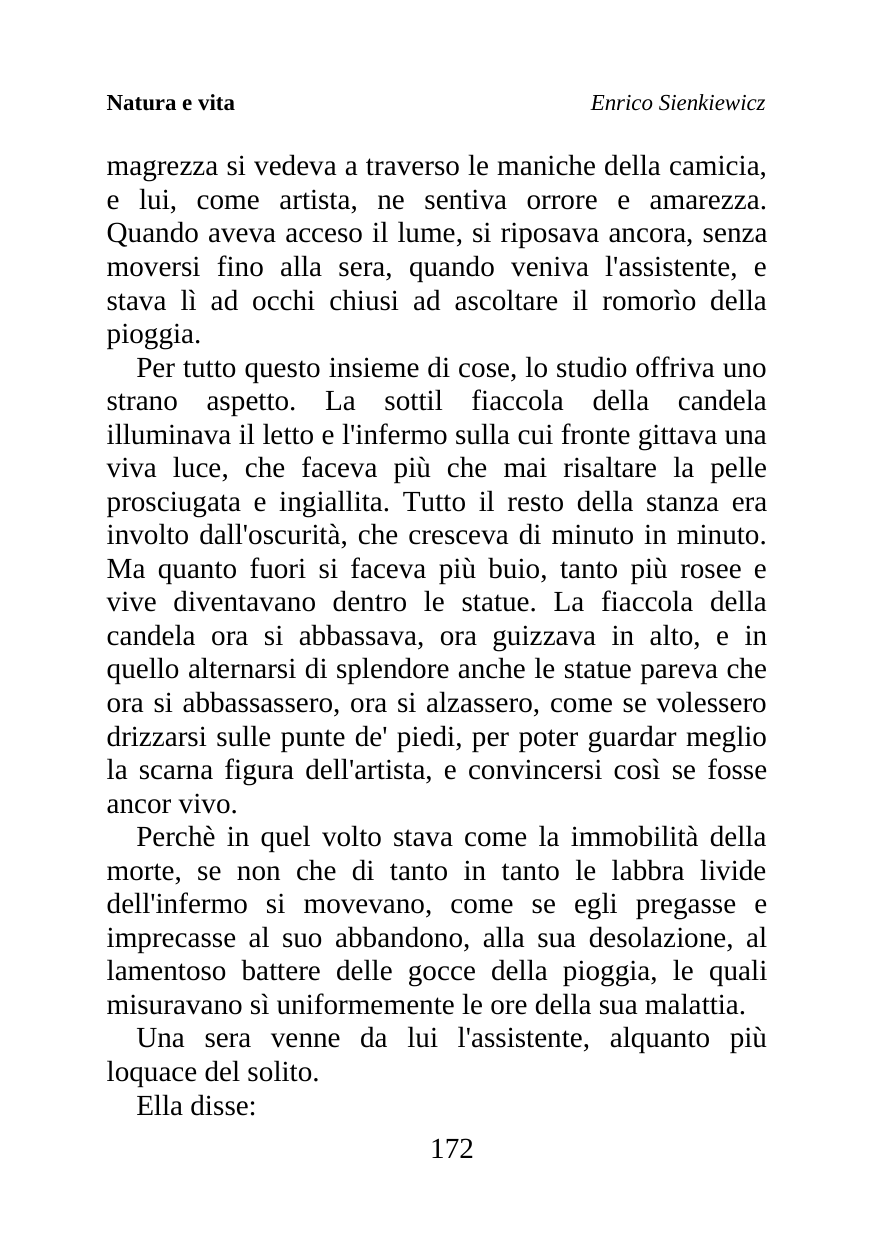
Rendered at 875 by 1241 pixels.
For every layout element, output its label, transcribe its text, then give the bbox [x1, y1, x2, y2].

text Ella disse: [106, 1088, 768, 1121]
text Per tutto questo insieme di cose, lo studio offriva uno strano aspetto. La sottil fiaccola della candela illuminava il letto e l'infermo sulla cui fronte gittava una viva luce, che faceva più che mai risaltare la pelle prosciugata e ingiallita. Tutto il resto della stanza era involto dall'oscurità, che cresceva di minuto in minuto. Ma quanto fuori si faceva più buio, tanto più rosee e vive diventavano dentro le statue. La fiaccola della candela ora si abbassava, ora guizzava in alto, e in quello alternarsi di splendore anche le statue pareva che ora si abbassassero, ora si alzassero, come se volessero drizzarsi sulle punte de' piedi, per poter guardar meglio la scarna figura dell'artista, e convincersi così se fosse ancor vivo. [106, 350, 768, 819]
text Perchè in quel volto stava come la immobilità della morte, se non che di tanto in tanto le labbra livide dell'infermo si movevano, come se egli pregasse e imprecasse al suo abbandono, alla sua desolazione, al lamentoso battere delle gocce della pioggia, le quali misuravano sì uniformemente le ore della sua malattia. [106, 819, 768, 1021]
text Una sera venne da lui l'assistente, alquanto più loquace del solito. [106, 1021, 768, 1088]
text magrezza si vedeva a traverso le maniche della camicia, e lui, come artista, ne sentiva orrore e amarezza. Quando aveva acceso il lume, si riposava ancora, senza moversi fino alla sera, quando veniva l'assistente, e stava lì ad occhi chiusi ad ascoltare il romorìo della pioggia. [106, 148, 768, 350]
